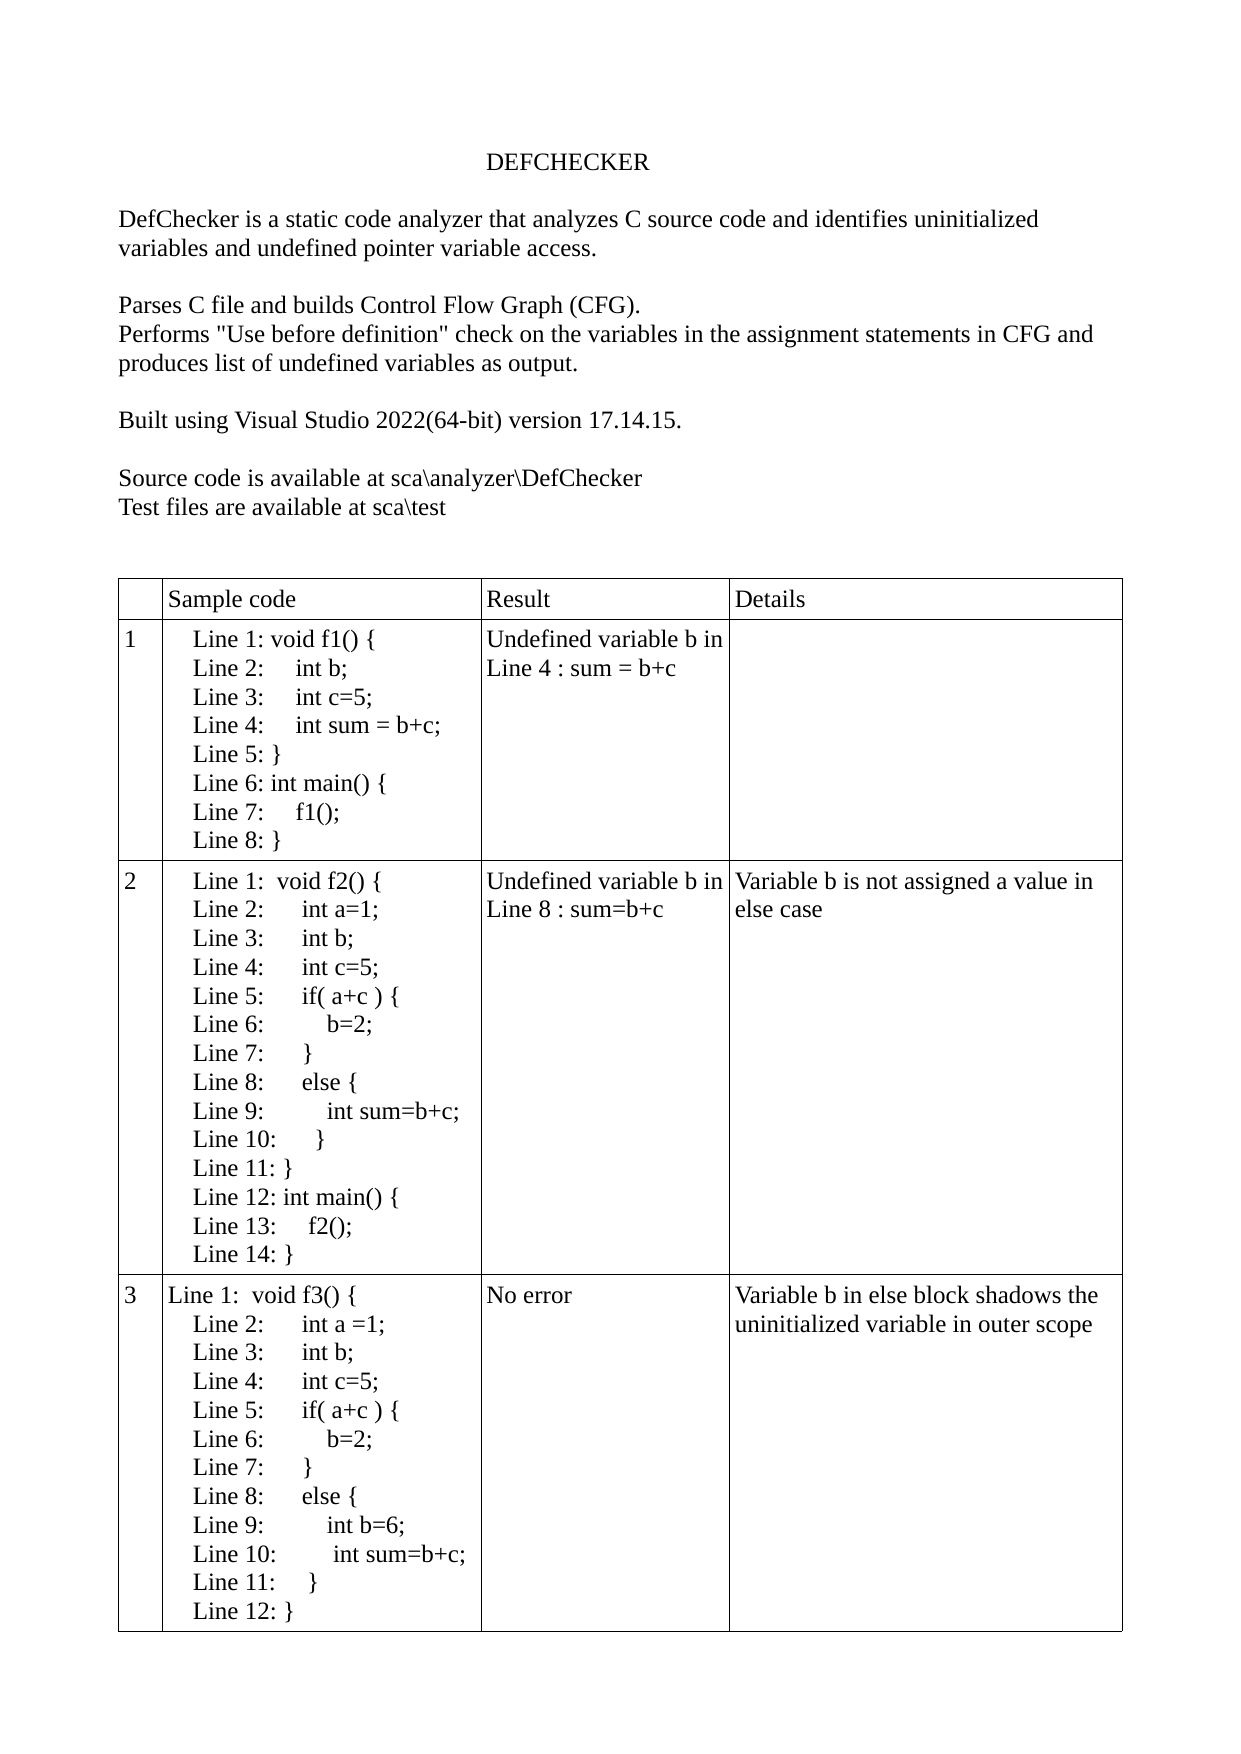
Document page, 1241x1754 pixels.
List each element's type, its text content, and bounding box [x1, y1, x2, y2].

table_header Sample code [163, 579, 481, 618]
table_cell [730, 620, 1122, 860]
table_cell Line 1: void f1() { Line 2: int b; Line 3: int c=5; Line 4: int sum = b+c; Line 5: } Line 6: int main() { Line 7: f1(); Line 8: } [163, 620, 481, 860]
text Source code is available at sca\analyzer\DefChecker [118, 463, 1122, 492]
table_cell No error [482, 1275, 729, 1631]
table_cell Undefined variable b in Line 8 : sum=b+c [482, 861, 729, 1274]
table_header Details [730, 579, 1122, 618]
table_cell Line 1: void f2() { Line 2: int a=1; Line 3: int b; Line 4: int c=5; Line 5: if( a+c ) { Line 6: b=2; Line 7: } Line 8: else { Line 9: int sum=b+c; Line 10: } Line 11: } Line 12: int main() { Line 13: f2(); Line 14: } [163, 861, 481, 1274]
text DefChecker is a static code analyzer that analyzes C source code and identifies uninitialized variables and undefined pointer variable access. [118, 204, 1122, 262]
table_header Result [482, 579, 729, 618]
text DEFCHECKER [118, 147, 1122, 176]
text Performs "Use before definition" check on the variables in the assignment statements in CFG and produces list of undefined variables as output. [118, 319, 1122, 377]
table_cell Variable b in else block shadows the uninitialized variable in outer scope [730, 1275, 1122, 1631]
table_header [119, 579, 162, 618]
text Built using Visual Studio 2022(64-bit) version 17.14.15. [118, 406, 1122, 434]
table_cell 1 [119, 620, 162, 860]
table_cell Line 1: void f3() { Line 2: int a =1; Line 3: int b; Line 4: int c=5; Line 5: if( a+c ) { Line 6: b=2; Line 7: } Line 8: else { Line 9: int b=6; Line 10: int sum=b+c; Line 11: } Line 12: } [163, 1275, 481, 1631]
text Parses C file and builds Control Flow Graph (CFG). [118, 291, 1122, 319]
table_cell 3 [119, 1275, 162, 1631]
table_cell 2 [119, 861, 162, 1274]
text Test files are available at sca\test [118, 492, 1122, 521]
table_cell Undefined variable b in Line 4 : sum = b+c [482, 620, 729, 860]
table_cell Variable b is not assigned a value in else case [730, 861, 1122, 1274]
